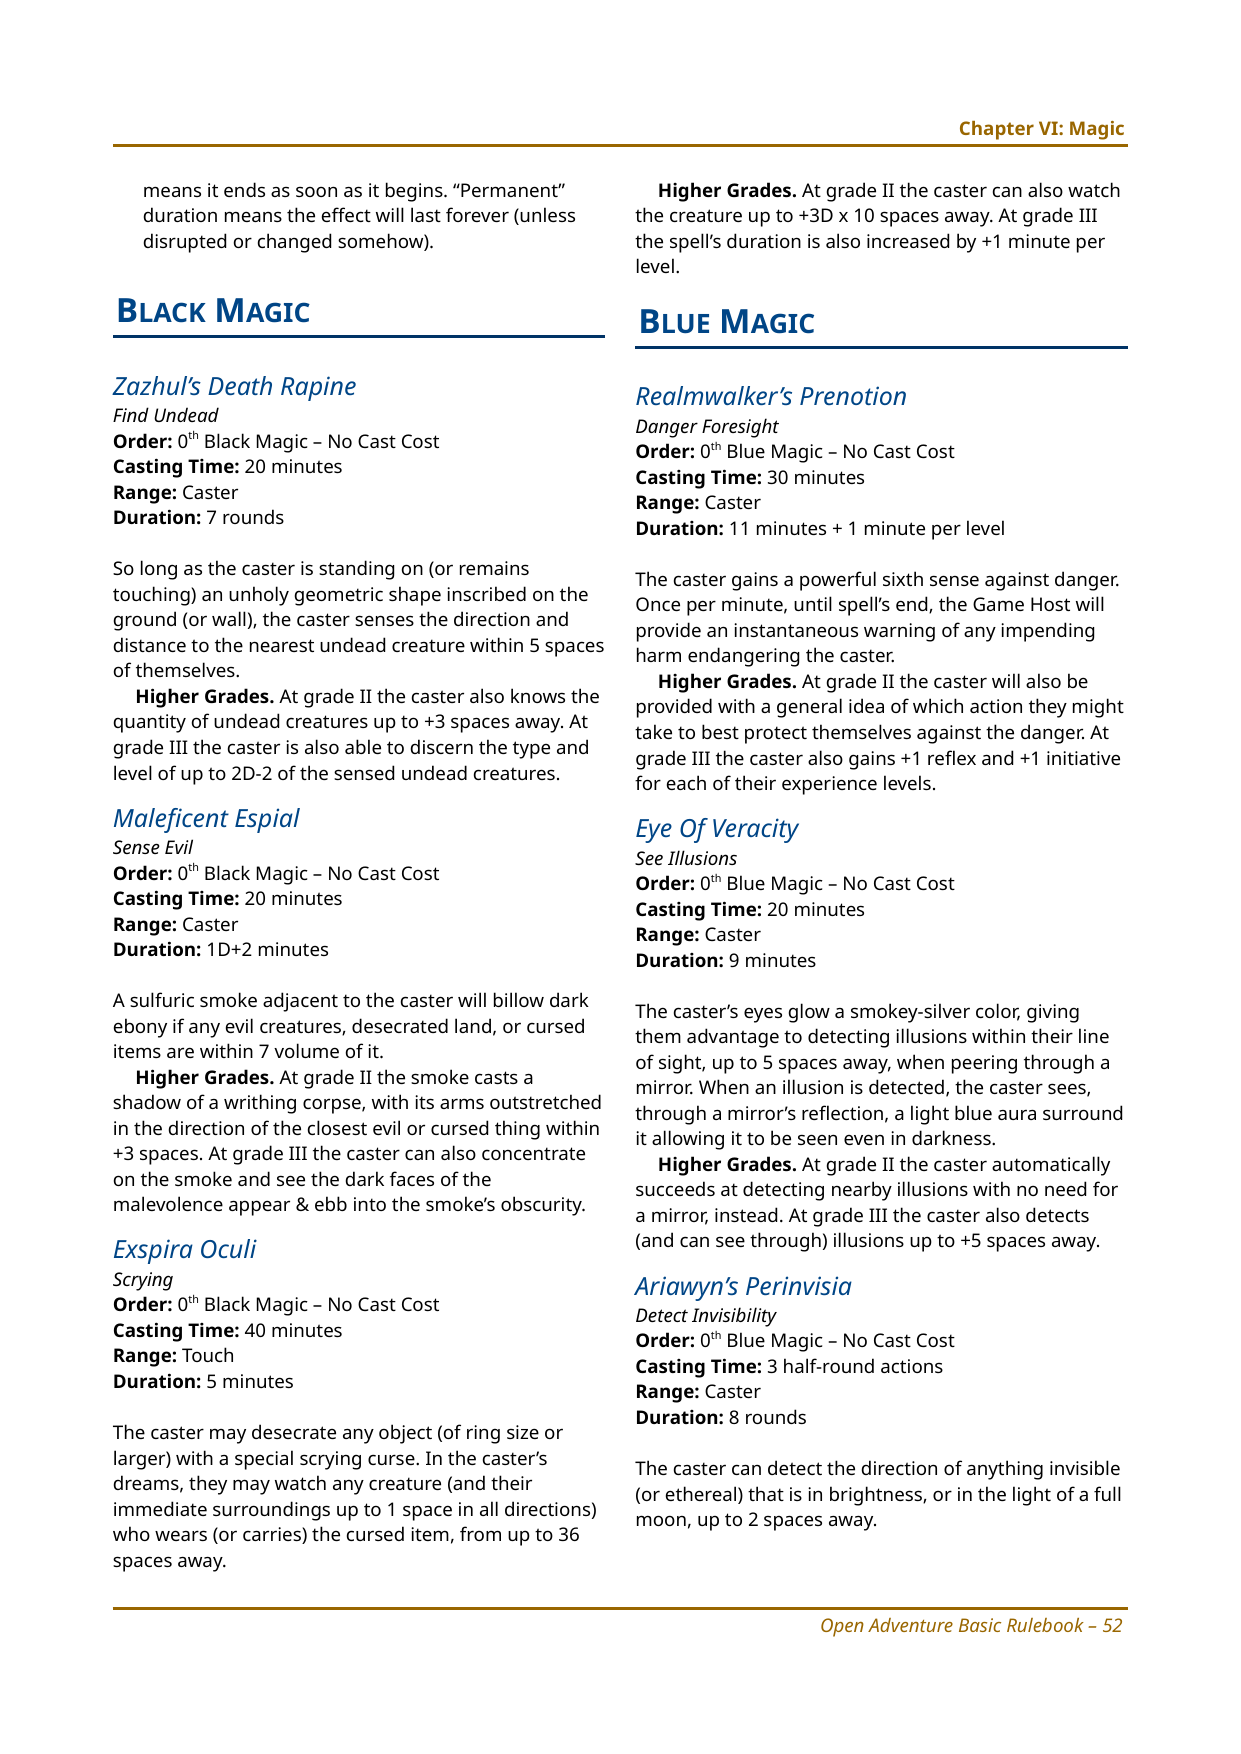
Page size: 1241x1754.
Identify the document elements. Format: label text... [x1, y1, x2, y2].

text Casting Time: 20 minutes [113, 453, 605, 479]
text Duration: 11 minutes + 1 minute per level [635, 515, 1128, 541]
text The caster’s eyes glow a smokey-silver color, giving them advantage to detecting illusions within their line of sight, up to 5 spaces away, when peering through a mirror. When an illusion is detected, the caster sees, through a mirror’s reflection, a light blue aura surround it allowing it to be seen even in darkness. [635, 998, 1128, 1151]
text Sense Evil [113, 834, 605, 860]
text Duration: 1D+2 minutes [113, 936, 605, 962]
subtitle Ariawyn’s Perinvisia [635, 1268, 1128, 1302]
text See Illusions [635, 845, 1128, 870]
text Duration: 8 rounds [635, 1404, 1128, 1430]
text Higher Grades. At grade II the caster will also be provided with a general idea of which action they might take to best protect themselves against the danger. At grade III the caster also gains +1 reflex and +1 initiative for each of their experience levels. [635, 668, 1128, 796]
text Duration: 7 rounds [113, 504, 605, 530]
text So long as the caster is standing on (or remains touching) an unholy geometric shape inscribed on the ground (or wall), the caster senses the direction and distance to the nearest undead creature within 5 spaces of themselves. [113, 556, 605, 683]
subtitle Zazhul’s Death rapine [113, 368, 605, 402]
subtitle Black Magic [113, 284, 605, 335]
text The caster may desecrate any object (of ring size or larger) with a special scrying curse. In the caster’s dreams, they may watch any creature (and their immediate surroundings up to 1 space in all directions) who wears (or carries) the cursed item, from up to 36 spaces away. [113, 1419, 605, 1572]
text Order: 0th Black Magic – No Cast Cost [113, 428, 605, 453]
text Range: Caster [113, 479, 605, 504]
subtitle Eye of Veracity [635, 811, 1128, 845]
subtitle Maleficent Espial [113, 800, 605, 834]
text Higher Grades. At grade II the caster also knows the quantity of undead creatures up to +3 spaces away. At grade III the caster is also able to discern the type and level of up to 2D-2 of the sensed undead creatures. [113, 683, 605, 785]
text Higher Grades. At grade II the caster can also watch the creature up to +3D x 10 spaces away. At grade III the spell’s duration is also increased by +1 minute per level. [635, 177, 1128, 279]
text Casting Time: 20 minutes [113, 885, 605, 911]
text Higher Grades. At grade II the caster automatically succeeds at detecting nearby illusions with no need for a mirror, instead. At grade III the caster also detects (and can see through) illusions up to +5 spaces away. [635, 1151, 1128, 1253]
text Order: 0th Blue Magic – No Cast Cost [635, 438, 1128, 464]
text Find Undead [113, 402, 605, 428]
text Order: 0th Blue Magic – No Cast Cost [635, 1328, 1128, 1353]
text Order: 0th Black Magic – No Cast Cost [113, 860, 605, 885]
text Casting Time: 30 minutes [635, 464, 1128, 489]
text The caster can detect the direction of anything invisible (or ethereal) that is in brightness, or in the light of a full moon, up to 2 spaces away. [635, 1455, 1128, 1532]
text Range: Caster [635, 921, 1128, 947]
text Duration: 9 minutes [635, 947, 1128, 972]
text Range: Caster [635, 1379, 1128, 1404]
subtitle Exspira Oculi [113, 1232, 605, 1266]
text Order: 0th Blue Magic – No Cast Cost [635, 870, 1128, 896]
subtitle Realmwalker’s Prenotion [635, 379, 1128, 413]
text Higher Grades. At grade II the smoke casts a shadow of a writhing corpse, with its arms outstretched in the direction of the closest evil or cursed thing within +3 spaces. At grade III the caster can also concentrate on the smoke and see the dark faces of the malevolence appear & ebb into the smoke’s obscurity. [113, 1064, 605, 1217]
text Range: Touch [113, 1343, 605, 1368]
text Duration: 5 minutes [113, 1368, 605, 1394]
text Detect Invisibility [635, 1302, 1128, 1328]
text Casting Time: 3 half-round actions [635, 1353, 1128, 1379]
text Order: 0th Black Magic – No Cast Cost [113, 1292, 605, 1317]
text Range: Caster [113, 911, 605, 936]
text The caster gains a powerful sixth sense against danger. Once per minute, until spell’s end, the Game Host will provide an instantaneous warning of any impending harm endangering the caster. [635, 566, 1128, 668]
text Casting Time: 40 minutes [113, 1317, 605, 1343]
text Casting Time: 20 minutes [635, 896, 1128, 921]
text Range: Caster [635, 489, 1128, 515]
list means it ends as soon as it begins. “Permanent” duration means the effect will last forever (unless disrupted or changed somehow). [113, 177, 605, 254]
text Scrying [113, 1266, 605, 1292]
text Danger Foresight [635, 413, 1128, 438]
text A sulfuric smoke adjacent to the caster will billow dark ebony if any evil creatures, desecrated land, or cursed items are within 7 volume of it. [113, 987, 605, 1064]
